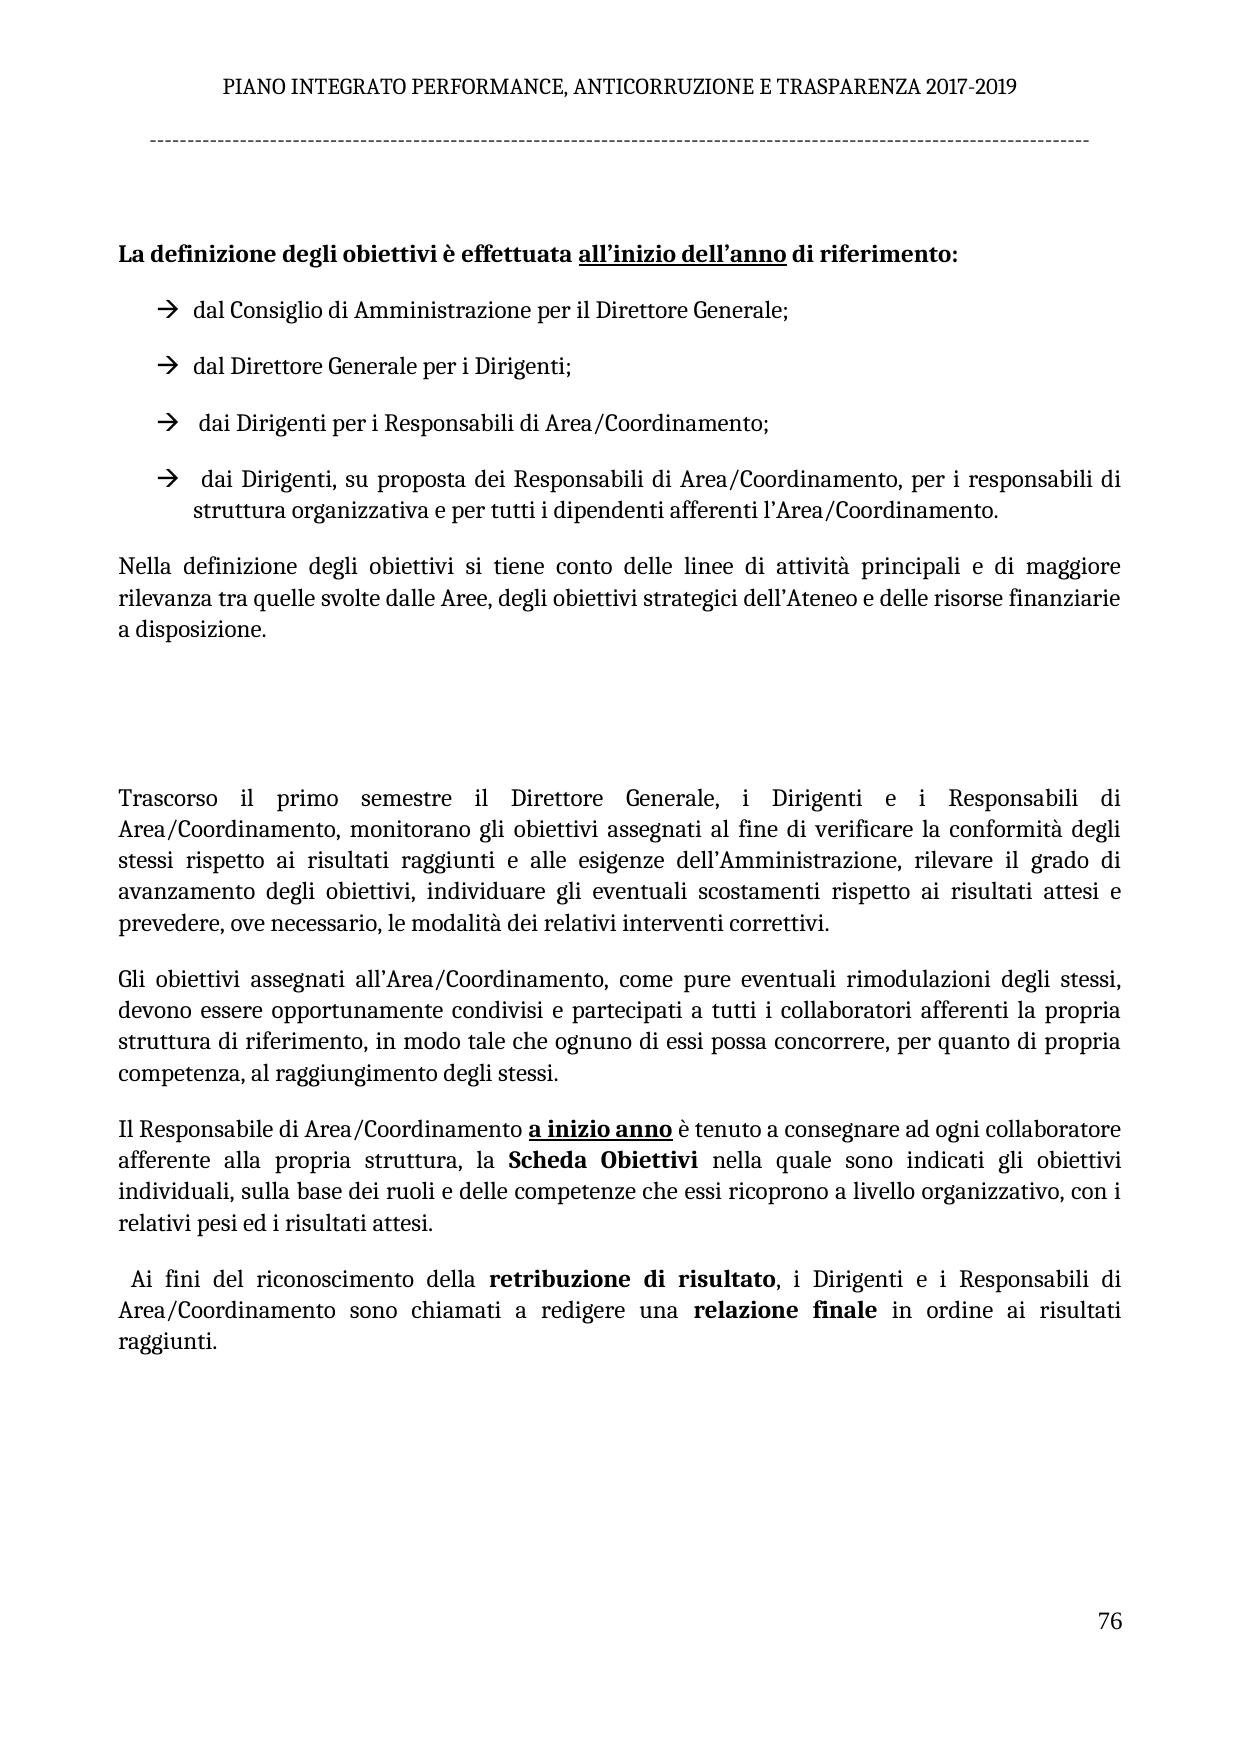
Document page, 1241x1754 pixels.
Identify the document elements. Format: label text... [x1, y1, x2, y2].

text La definizione degli obiettivi è effettuata all’inizio dell’anno di riferimento: [118, 237, 1122, 268]
text Trascorso il primo semestre il Direttore Generale, i Dirigenti e i Responsabili di Area/Coordinamento, monitorano gli obiettivi assegnati al fine di verificare la conformità degli stessi rispetto ai risultati raggiunti e alle esigenze dell’Amministrazione, rilevare il grado di avanzamento degli obiettivi, individuare gli eventuali scostamenti rispetto ai risultati attesi e prevedere, ove necessario, le modalità dei relativi interventi correttivi. [118, 781, 1122, 937]
list dal Consiglio di Amministrazione per il Direttore Generale; [156, 293, 1122, 325]
text Ai fini del riconoscimento della retribuzione di risultato, i Dirigenti e i Responsabili di Area/Coordinamento sono chiamati a redigere una relazione finale in ordine ai risultati raggiunti. [118, 1262, 1122, 1356]
list dal Direttore Generale per i Dirigenti; [156, 350, 1122, 381]
text Nella definizione degli obiettivi si tiene conto delle linee di attività principali e di maggiore rilevanza tra quelle svolte dalle Aree, degli obiettivi strategici dell’Ateneo e delle risorse finanziarie a disposizione. [118, 550, 1122, 643]
text Il Responsabile di Area/Coordinamento a inizio anno è tenuto a consegnare ad ogni collaboratore afferente alla propria struttura, la Scheda Obiettivi nella quale sono indicati gli obiettivi individuali, sulla base dei ruoli e delle competenze che essi ricoprono a livello organizzativo, con i relativi pesi ed i risultati attesi. [118, 1112, 1122, 1237]
text Gli obiettivi assegnati all’Area/Coordinamento, come pure eventuali rimodulazioni degli stessi, devono essere opportunamente condivisi e partecipati a tutti i collaboratori afferenti la propria struttura di riferimento, in modo tale che ognuno di essi possa concorrere, per quanto di propria competenza, al raggiungimento degli stessi. [118, 962, 1122, 1087]
list dai Dirigenti, su proposta dei Responsabili di Area/Coordinamento, per i responsabili di struttura organizzativa e per tutti i dipendenti afferenti l’Area/Coordinamento. [156, 462, 1122, 525]
list dai Dirigenti per i Responsabili di Area/Coordinamento; [156, 406, 1122, 437]
